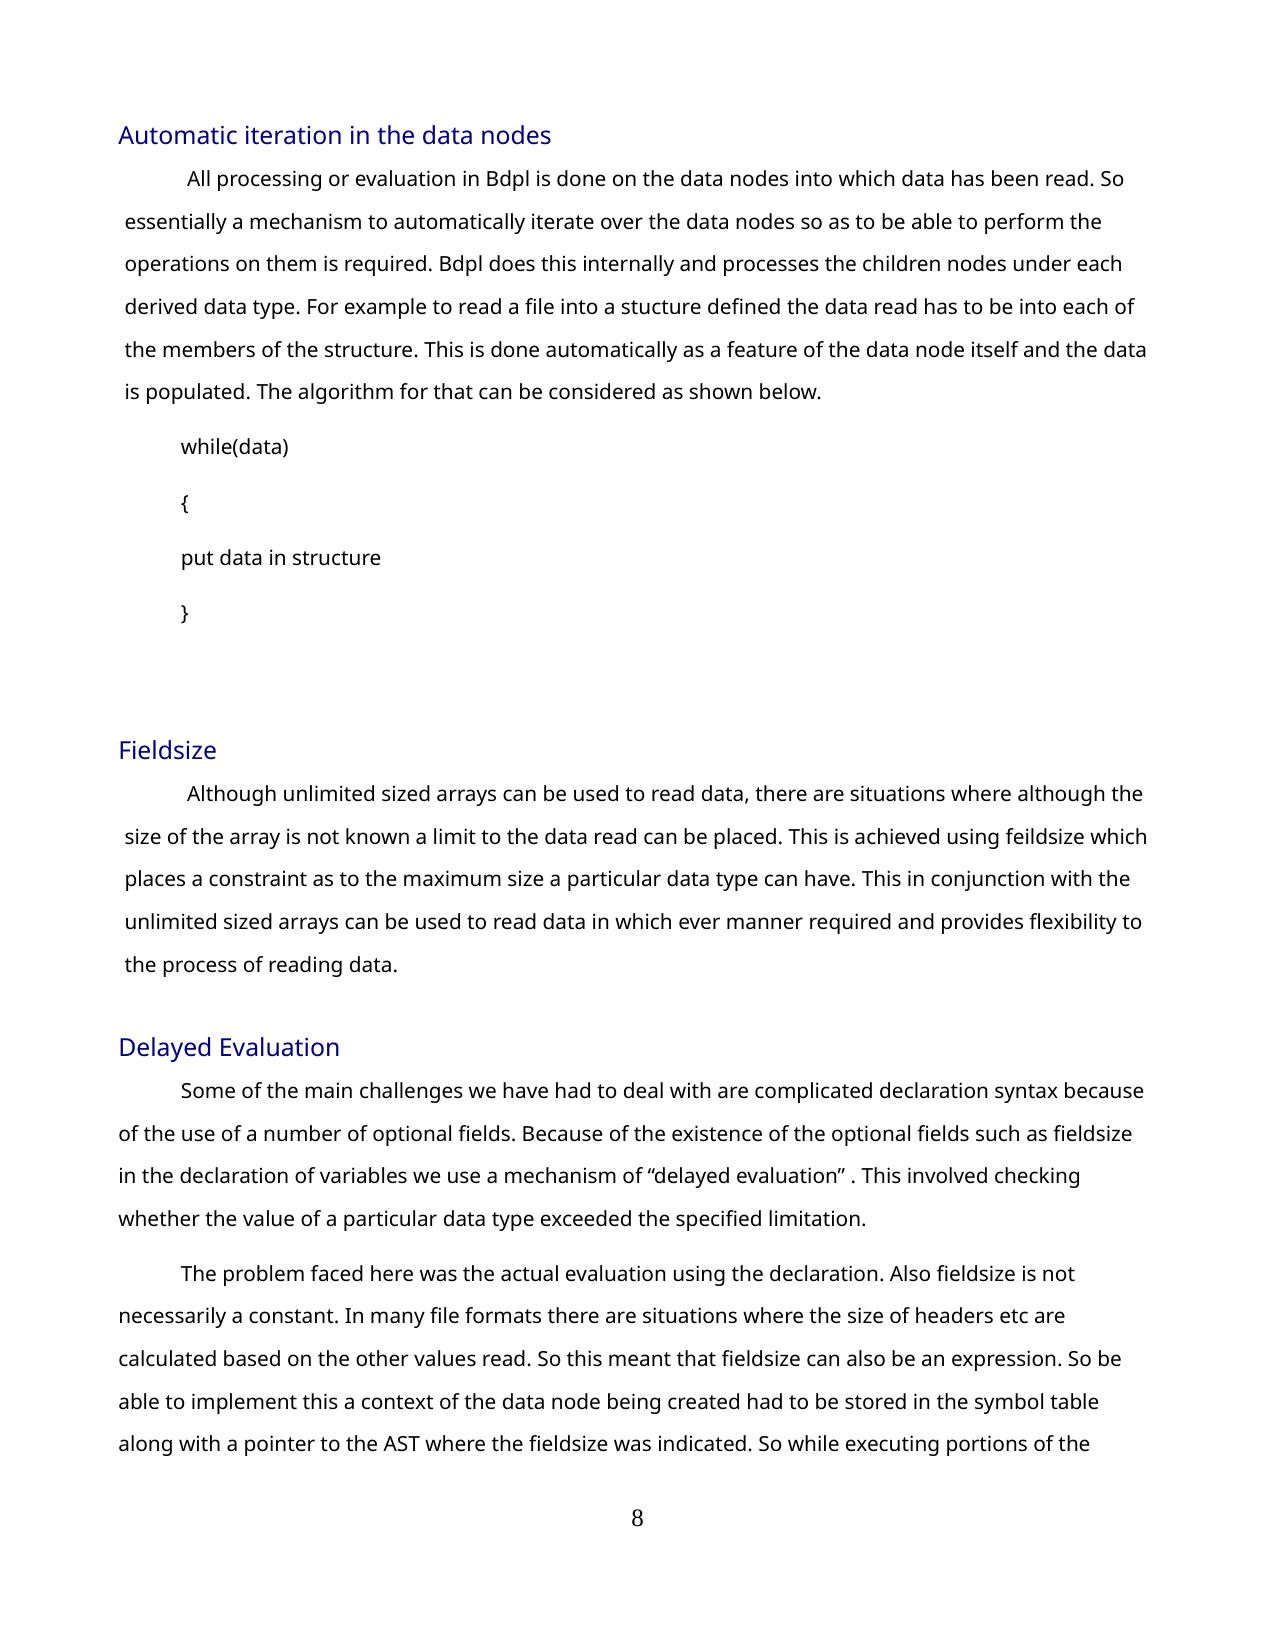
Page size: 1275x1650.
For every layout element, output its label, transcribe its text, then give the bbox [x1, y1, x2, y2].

text The problem faced here was the actual evaluation using the declaration. Also fieldsize is not necessarily a constant. In many file formats there are situations where the size of headers etc are calculated based on the other values read. So this meant that fieldsize can also be an expression. So be able to implement this a context of the data node being created had to be stored in the symbol table along with a pointer to the AST where the fieldsize was indicated. So while executing portions of the [118, 1259, 1157, 1458]
text { [118, 488, 1157, 516]
text put data in structure [118, 543, 1157, 571]
text while(data) [118, 432, 1157, 461]
subtitle Fieldsize [118, 733, 1157, 767]
text } [118, 598, 1157, 626]
subtitle Automatic iteration in the data nodes [118, 118, 1157, 152]
text Some of the main challenges we have had to deal with are complicated declaration syntax because of the use of a number of optional fields. Because of the existence of the optional fields such as fieldsize in the declaration of variables we use a mechanism of “delayed evaluation” . This involved checking whether the value of a particular data type exceeded the specified limitation. [118, 1076, 1157, 1232]
text All processing or evaluation in Bdpl is done on the data nodes into which data has been read. So essentially a mechanism to automatically iterate over the data nodes so as to be able to perform the operations on them is required. Bdpl does this internally and processes the children nodes under each derived data type. For example to read a file into a stucture defined the data read has to be into each of the members of the structure. This is done automatically as a feature of the data node itself and the data is populated. The algorithm for that can be considered as shown below. [124, 164, 1157, 406]
text Although unlimited sized arrays can be used to read data, there are situations where although the size of the array is not known a limit to the data read can be placed. This is achieved using feildsize which places a constraint as to the maximum size a particular data type can have. This in conjunction with the unlimited sized arrays can be used to read data in which ever manner required and provides flexibility to the process of reading data. [124, 779, 1157, 978]
subtitle Delayed Evaluation [118, 1030, 1157, 1063]
